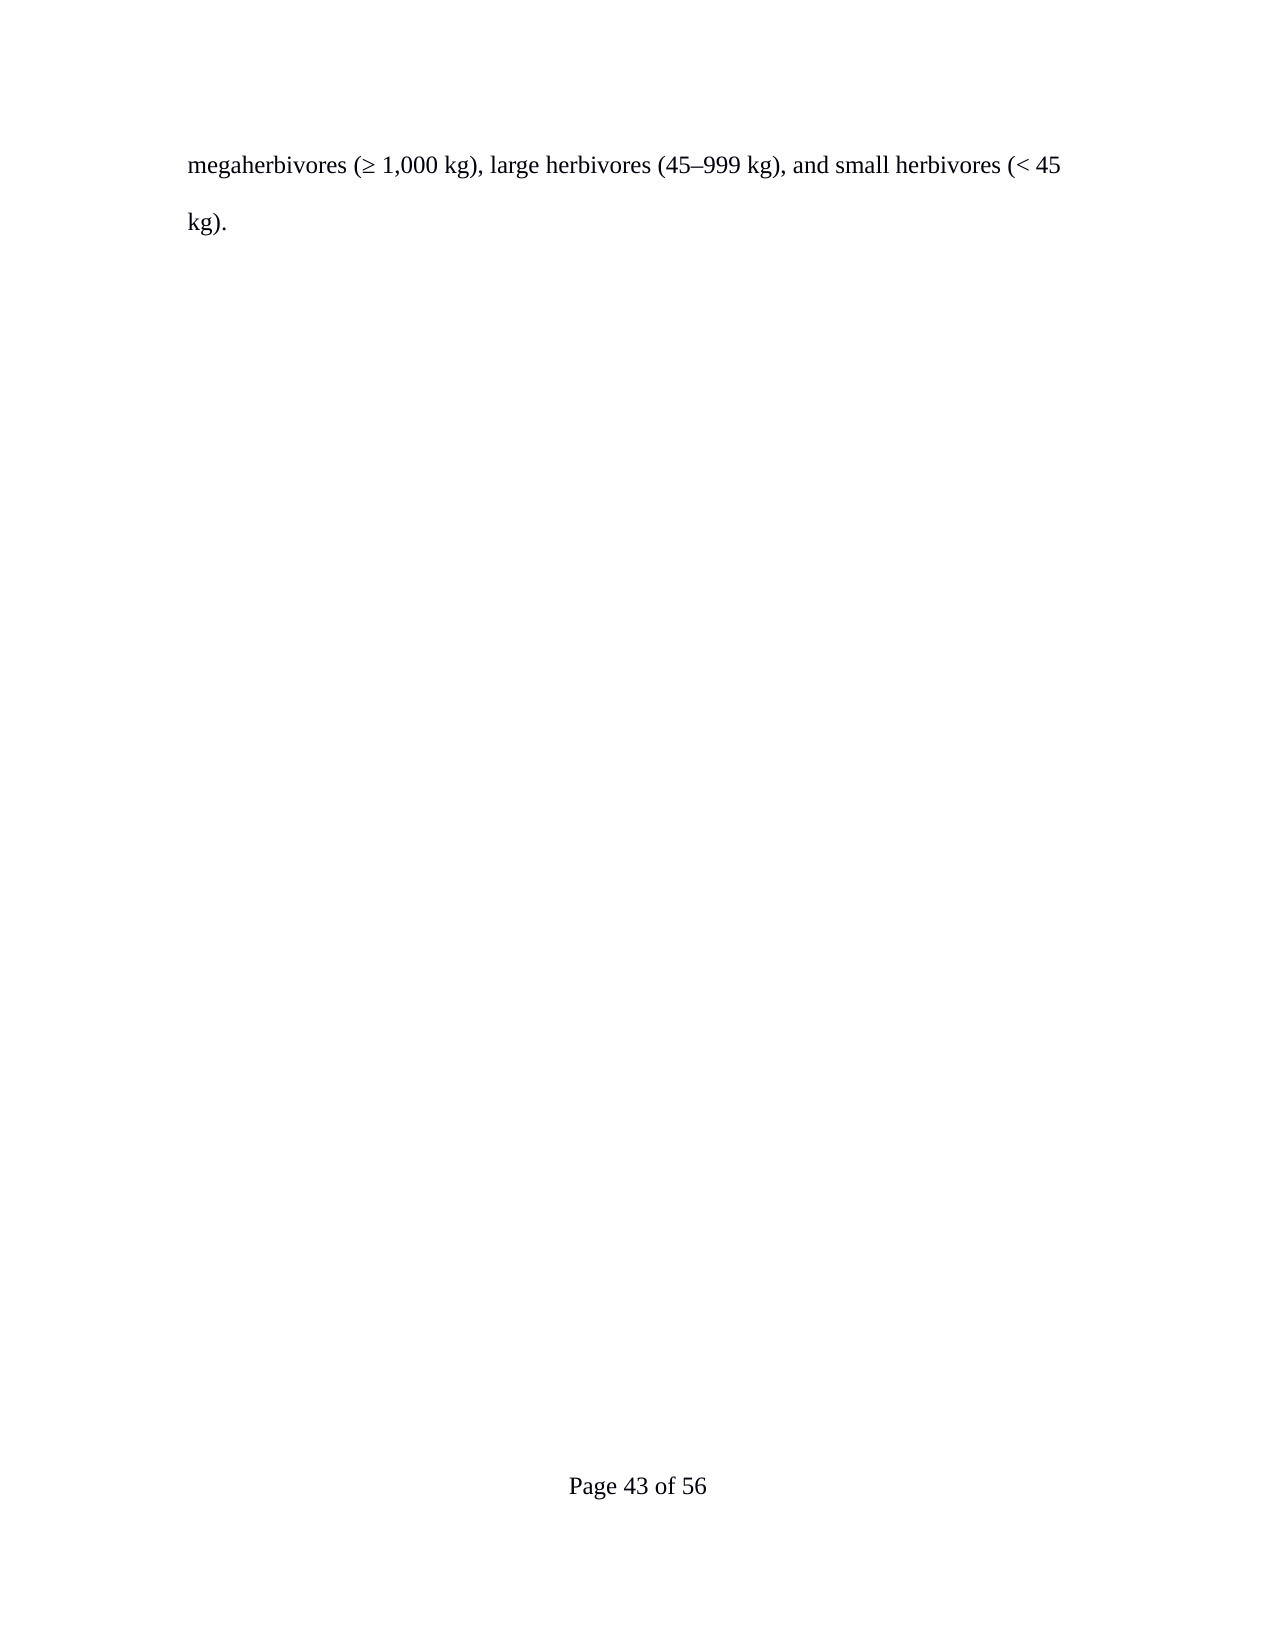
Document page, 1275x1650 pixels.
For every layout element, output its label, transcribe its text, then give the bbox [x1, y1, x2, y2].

text megaherbivores (≥ 1,000 kg), large herbivores (45–999 kg), and small herbivores (< 45 kg). [187, 150, 1087, 236]
